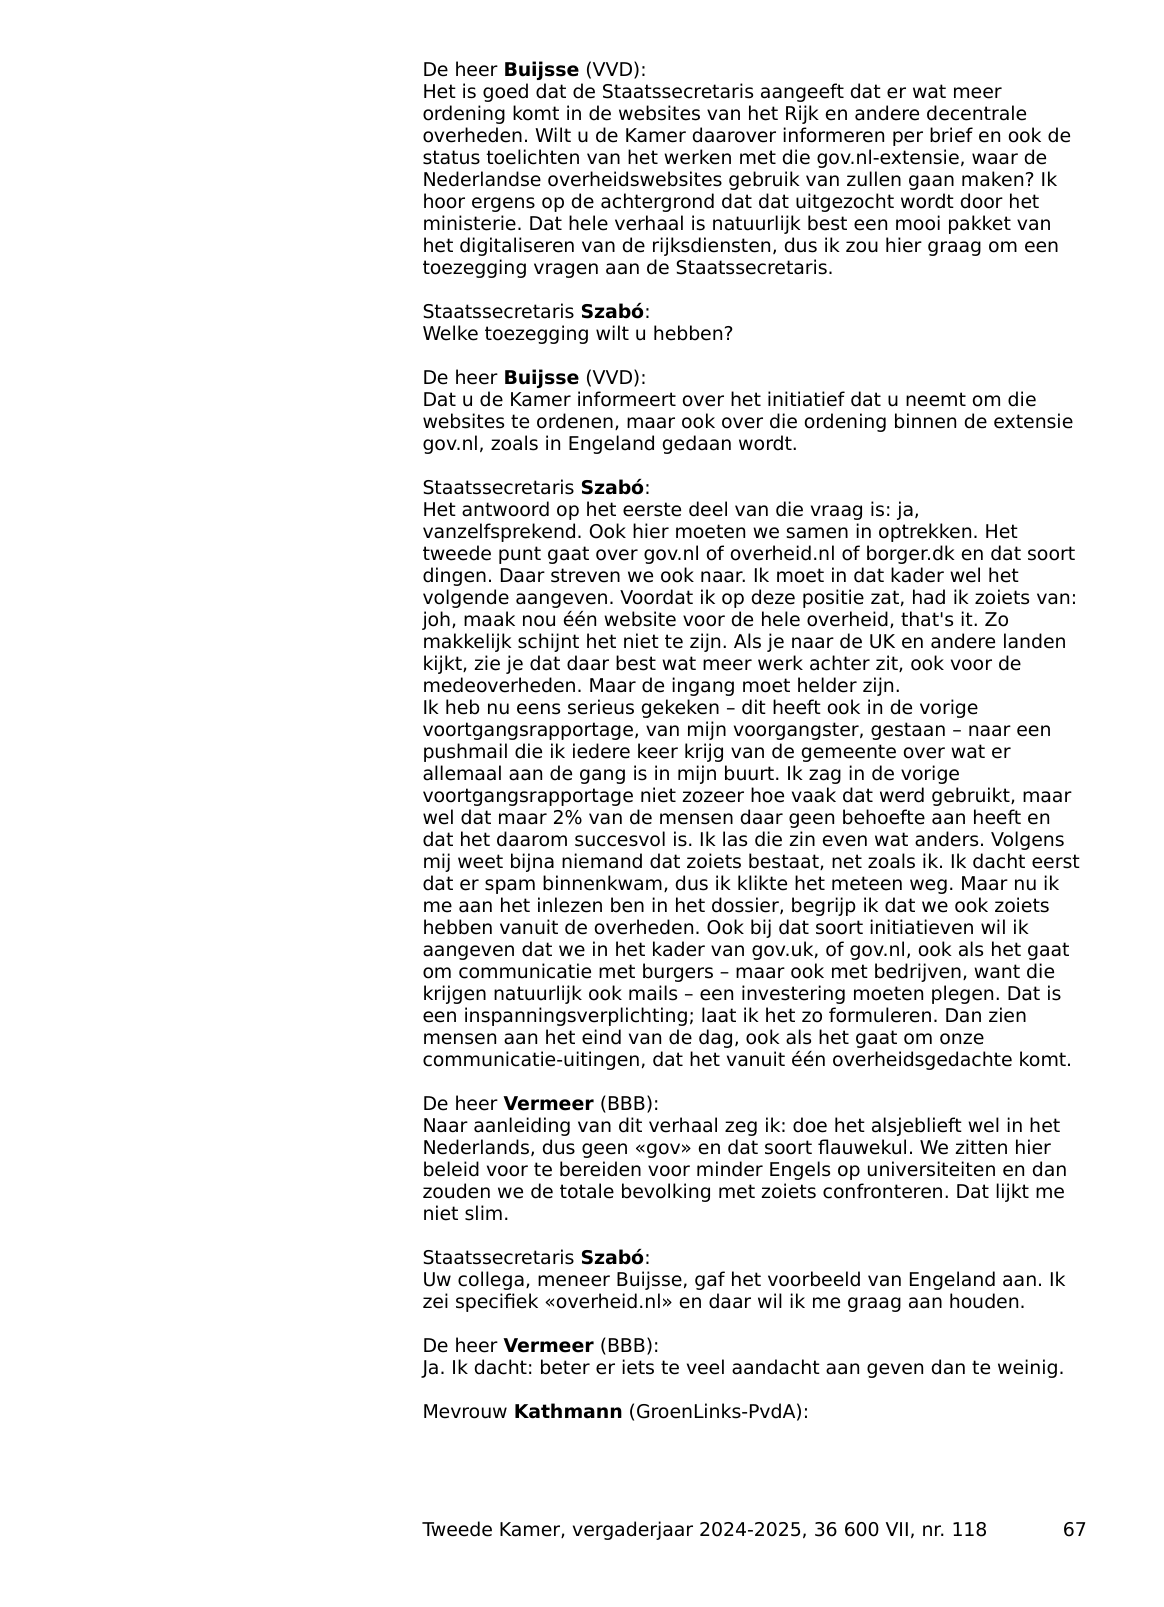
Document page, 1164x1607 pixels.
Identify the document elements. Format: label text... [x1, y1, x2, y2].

text Ja. Ik dacht: beter er iets te veel aandacht aan geven dan te weinig. [422, 1357, 1087, 1379]
text Ik heb nu eens serieus gekeken – dit heeft ook in de vorige voortgangsrapportage, van mijn voorgangster, gestaan – naar een pushmail die ik iedere keer krijg van de gemeente over wat er allemaal aan de gang is in mijn buurt. Ik zag in de vorige voortgangsrapportage niet zozeer hoe vaak dat werd gebruikt, maar wel dat maar 2% van de mensen daar geen behoefte aan heeft en dat het daarom succesvol is. Ik las die zin even wat anders. Volgens mij weet bijna niemand dat zoiets bestaat, net zoals ik. Ik dacht eerst dat er spam binnenkwam, dus ik klikte het meteen weg. Maar nu ik me aan het inlezen ben in het dossier, begrijp ik dat we ook zoiets hebben vanuit de overheden. Ook bij dat soort initiatieven wil ik aangeven dat we in het kader van gov.uk, of gov.nl, ook als het gaat om communicatie met burgers – maar ook met bedrijven, want die krijgen natuurlijk ook mails – een investering moeten plegen. Dat is een inspanningsverplichting; laat ik het zo formuleren. Dan zien mensen aan het eind van de dag, ook als het gaat om onze communicatie-uitingen, dat het vanuit één overheidsgedachte komt. [422, 697, 1087, 1071]
text De heer Vermeer (BBB): [422, 1335, 1087, 1357]
text Mevrouw Kathmann (GroenLinks-PvdA): [422, 1401, 1087, 1423]
text Welke toezegging wilt u hebben? [422, 323, 1087, 345]
text Staatssecretaris Szabó: [422, 1247, 1087, 1269]
text Het is goed dat de Staatssecretaris aangeeft dat er wat meer ordening komt in de websites van het Rijk en andere decentrale overheden. Wilt u de Kamer daarover informeren per brief en ook de status toelichten van het werken met die gov.nl-extensie, waar de Nederlandse overheidswebsites gebruik van zullen gaan maken? Ik hoor ergens op de achtergrond dat dat uitgezocht wordt door het ministerie. Dat hele verhaal is natuurlijk best een mooi pakket van het digitaliseren van de rijksdiensten, dus ik zou hier graag om een toezegging vragen aan de Staatssecretaris. [422, 81, 1087, 279]
text De heer Vermeer (BBB): [422, 1093, 1087, 1115]
text Het antwoord op het eerste deel van die vraag is: ja, vanzelfsprekend. Ook hier moeten we samen in optrekken. Het tweede punt gaat over gov.nl of overheid.nl of borger.dk en dat soort dingen. Daar streven we ook naar. Ik moet in dat kader wel het volgende aangeven. Voordat ik op deze positie zat, had ik zoiets van: joh, maak nou één website voor de hele overheid, that's it. Zo makkelijk schijnt het niet te zijn. Als je naar de UK en andere landen kijkt, zie je dat daar best wat meer werk achter zit, ook voor de medeoverheden. Maar de ingang moet helder zijn. [422, 499, 1087, 697]
text De heer Buijsse (VVD): [422, 59, 1087, 81]
text Staatssecretaris Szabó: [422, 301, 1087, 323]
text De heer Buijsse (VVD): [422, 367, 1087, 389]
text Staatssecretaris Szabó: [422, 477, 1087, 499]
text Naar aanleiding van dit verhaal zeg ik: doe het alsjeblieft wel in het Nederlands, dus geen «gov» en dat soort flauwekul. We zitten hier beleid voor te bereiden voor minder Engels op universiteiten en dan zouden we de totale bevolking met zoiets confronteren. Dat lijkt me niet slim. [422, 1115, 1087, 1225]
text Uw collega, meneer Buijsse, gaf het voorbeeld van Engeland aan. Ik zei specifiek «overheid.nl» en daar wil ik me graag aan houden. [422, 1269, 1087, 1313]
text Dat u de Kamer informeert over het initiatief dat u neemt om die websites te ordenen, maar ook over die ordening binnen de extensie gov.nl, zoals in Engeland gedaan wordt. [422, 389, 1087, 455]
